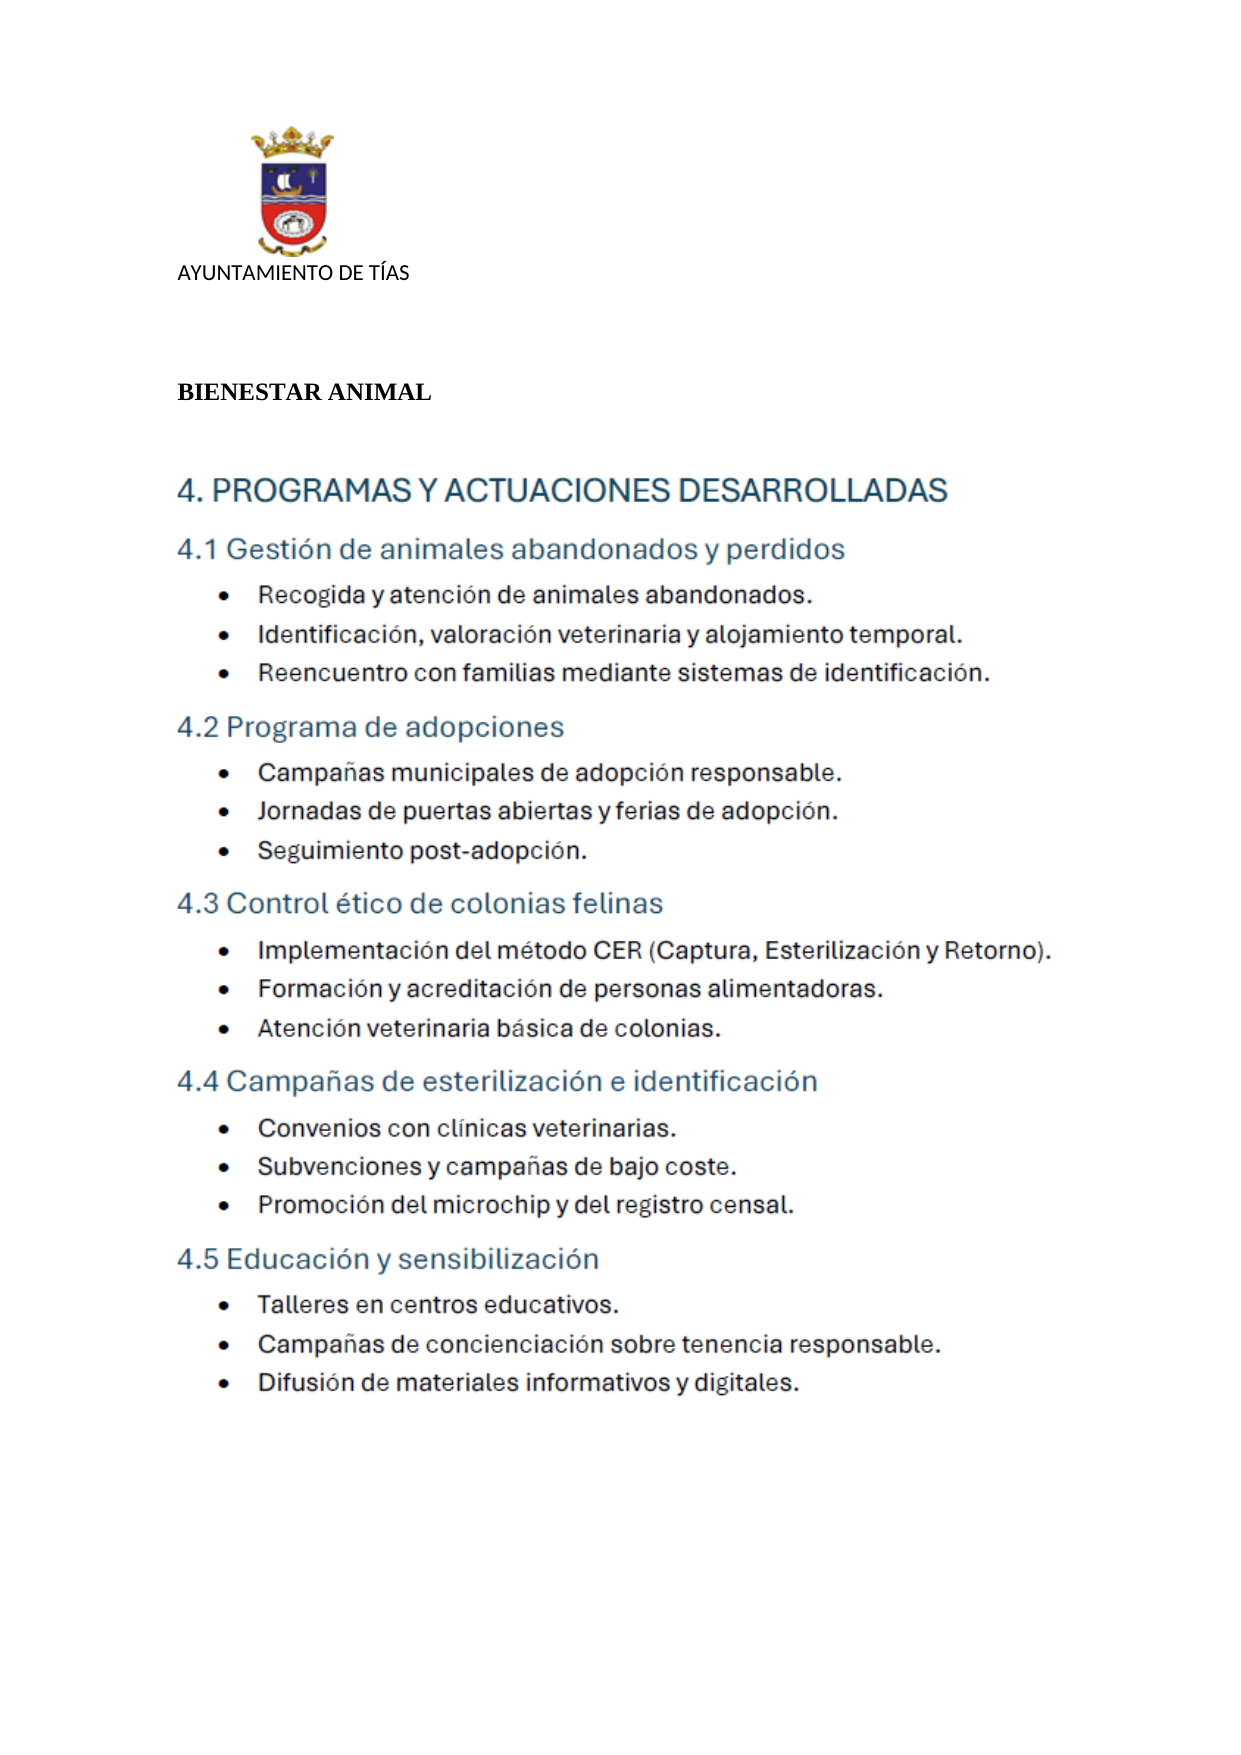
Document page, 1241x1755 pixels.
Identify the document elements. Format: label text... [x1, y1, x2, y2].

subtitle BIENESTAR ANIMAL [177, 377, 1091, 406]
